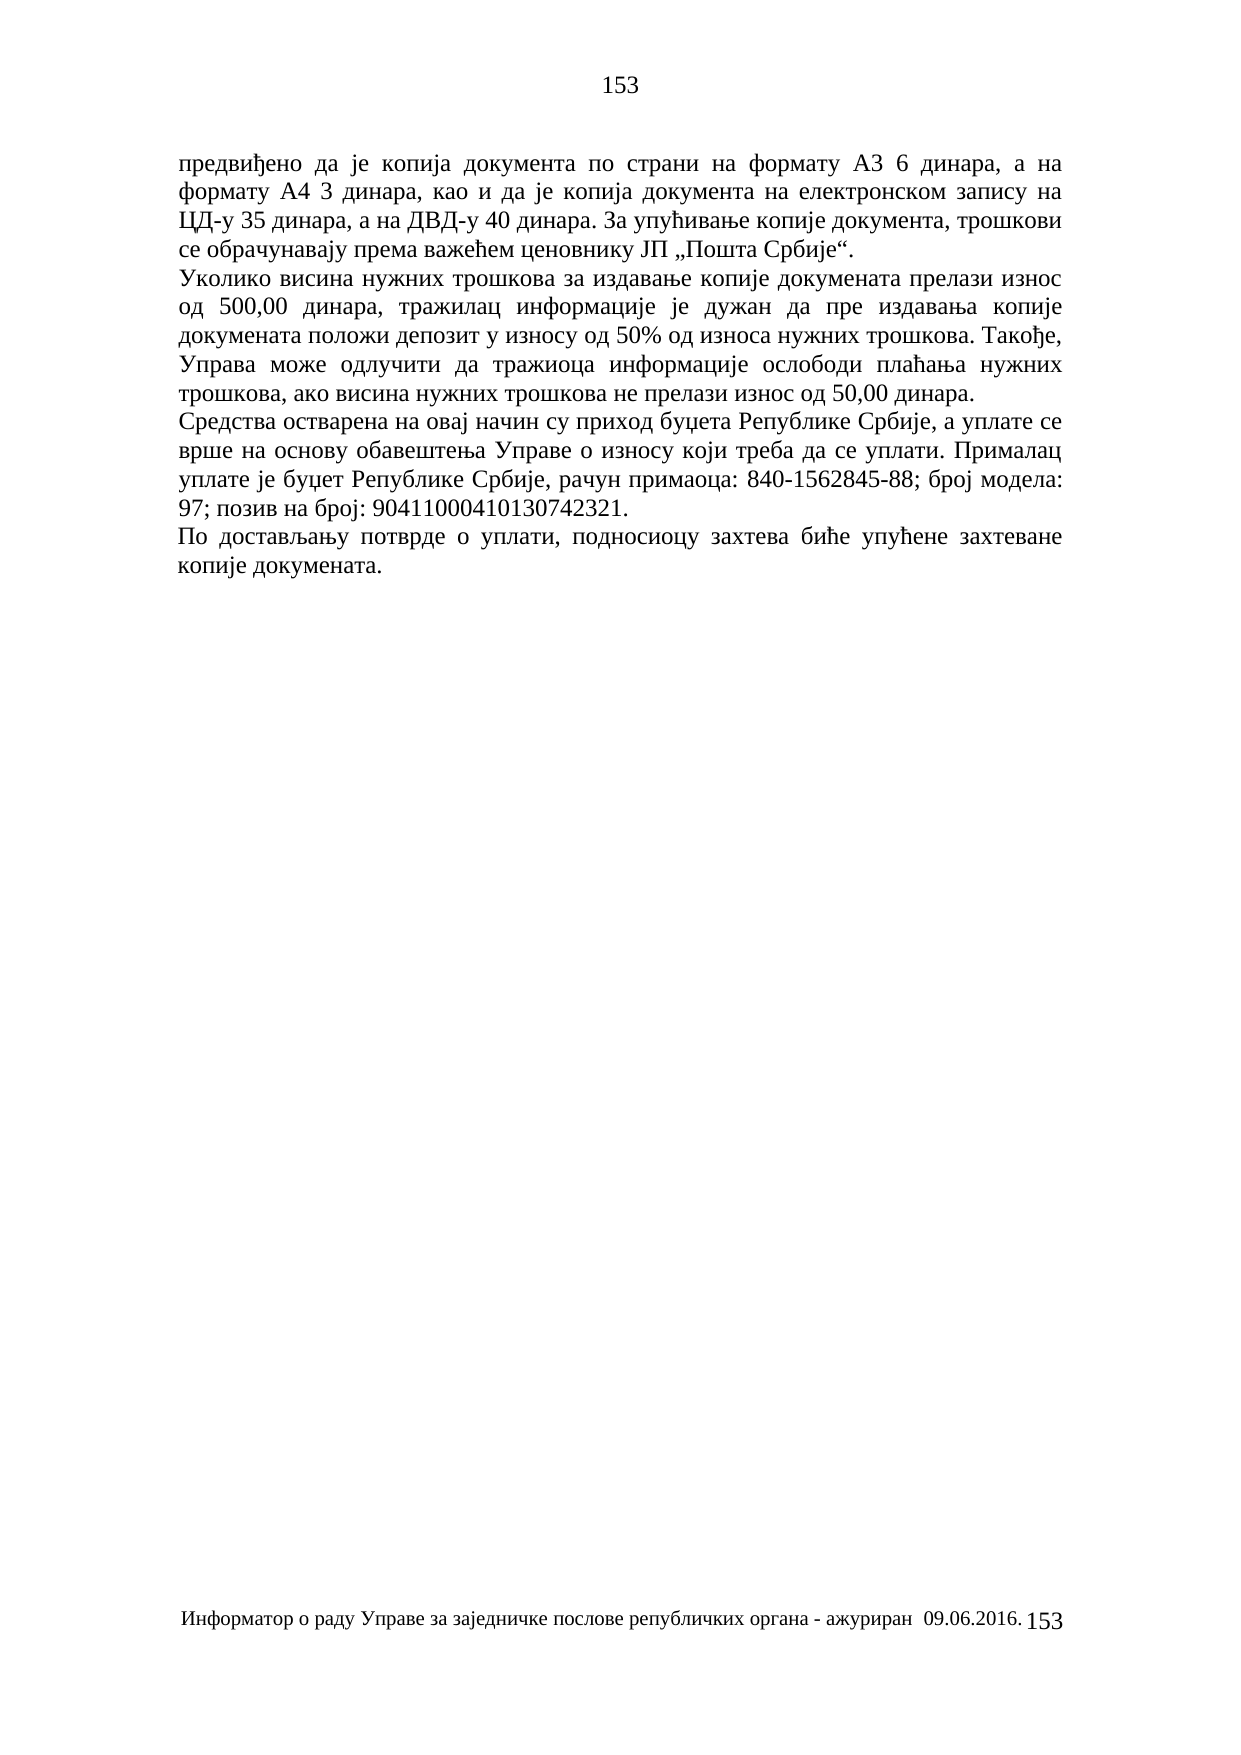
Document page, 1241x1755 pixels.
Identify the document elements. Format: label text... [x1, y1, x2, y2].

text предвиђено да је копија документа по страни на формату А3 6 динара, а на формату А4 3 динара, као и да је копија документа на електронском запису на ЦД-у 35 динара, а на ДВД-у 40 динара. За упућивање копије документа, трошкови се обрачунавају према важећем ценовнику ЈП „Пошта Србије“. [178, 148, 1063, 263]
text Уколико висина нужних трошкова за издавање копије докумената прелази износ од 500,00 динара, тражилац информације је дужан да пре издавања копије докумената положи депозит у износу од 50% од износа нужних трошкова. Такође, Управа може одлучити да тражиоца информације ослободи плаћања нужних трошкова, ако висина нужних трошкова не прелази износ од 50,00 динара. [178, 263, 1063, 406]
text По достављању потврде о уплати, подносиоцу захтева биће упућене захтеване копије докумената. [177, 521, 1063, 579]
text Средства остварена на овај начин су приход буџета Републике Србије, а уплате се врше на основу обавештења Управе о износу који треба да се уплати. Прималац уплате је буџет Републике Србије, рачун примаоца: 840-1562845-88; број модела: 97; позив на број: 90411000410130742321. [178, 406, 1063, 521]
